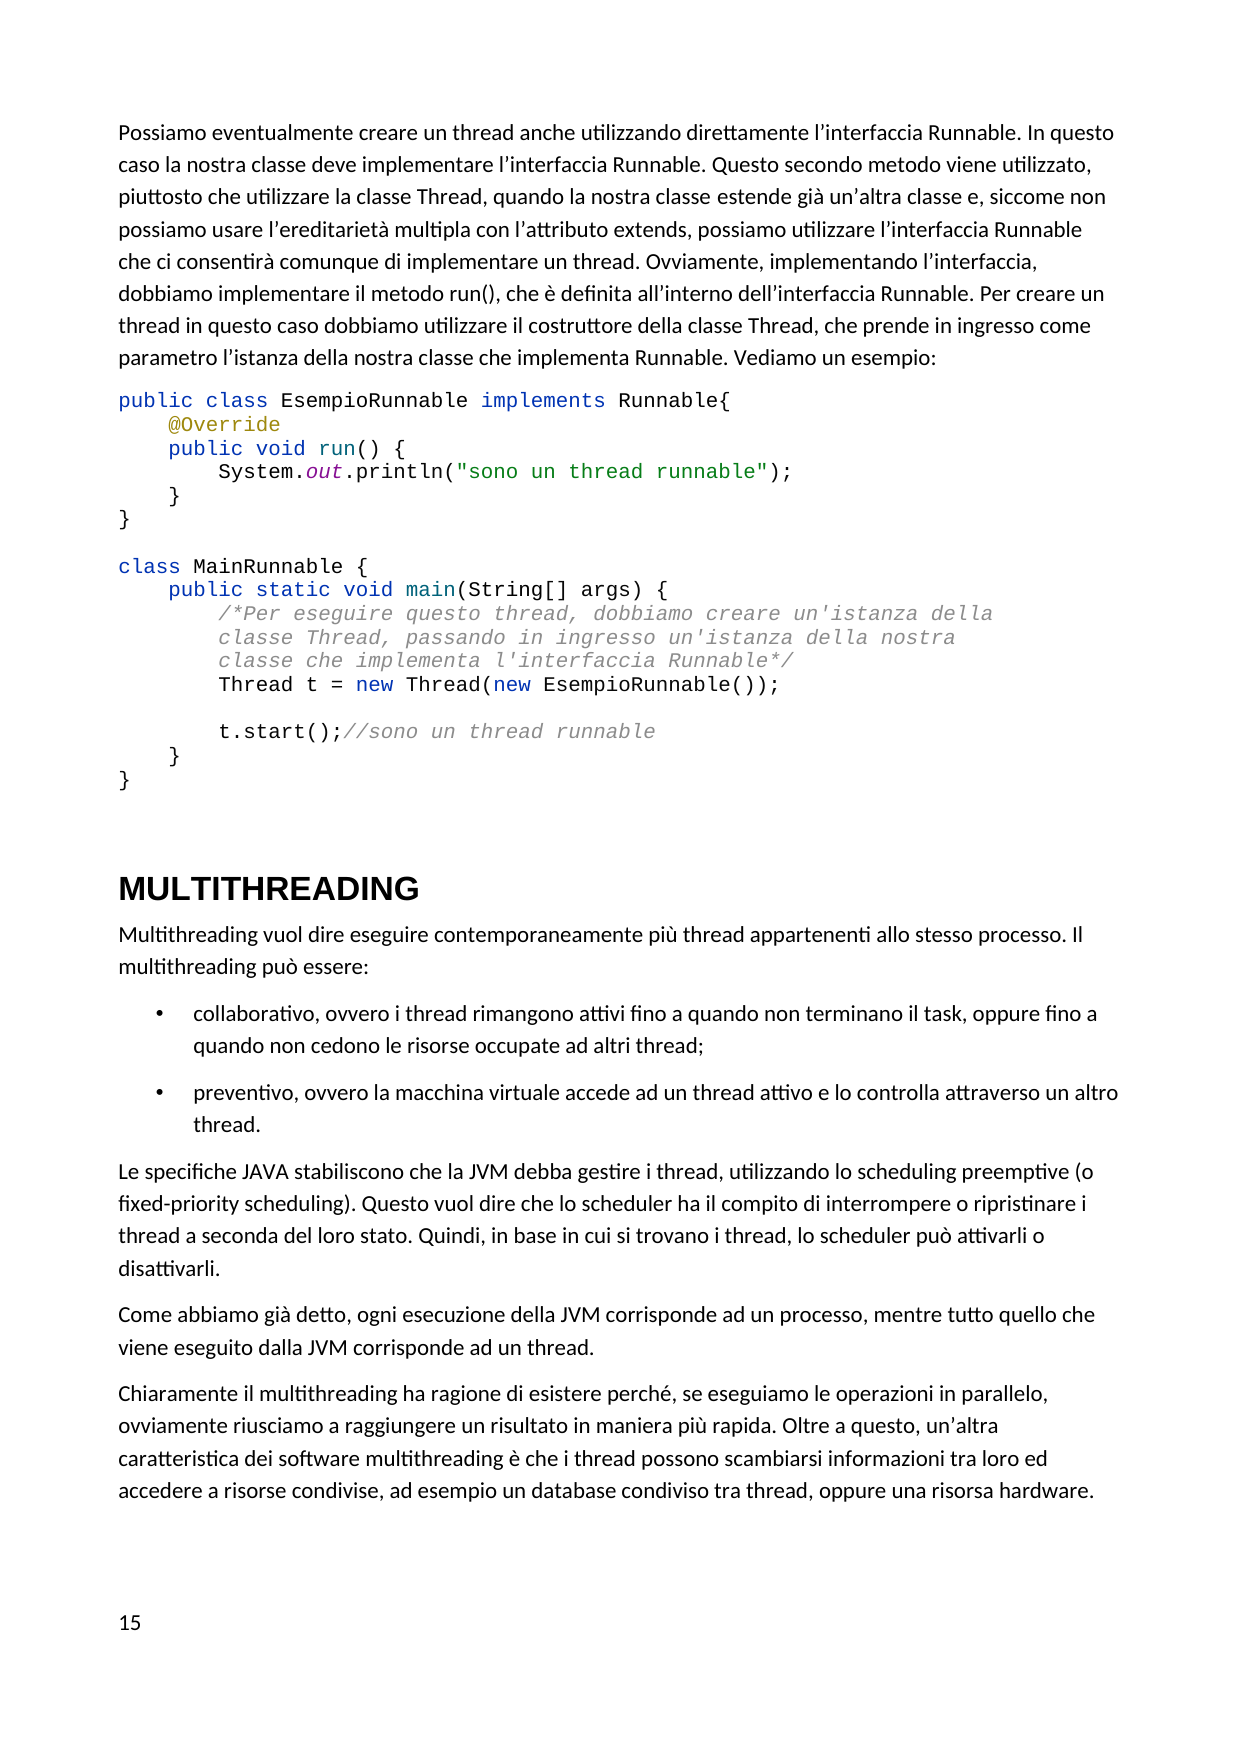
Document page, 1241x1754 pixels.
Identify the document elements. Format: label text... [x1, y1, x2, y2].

text Chiaramente il multithreading ha ragione di esistere perché, se eseguiamo le operazioni in parallelo, ovviamente riusciamo a raggiungere un risultato in maniera più rapida. Oltre a questo, un’altra caratteristica dei software multithreading è che i thread possono scambiarsi informazioni tra loro ed accedere a risorse condivise, ad esempio un database condiviso tra thread, oppure una risorsa hardware. [118, 1379, 1122, 1504]
list collaborativo, ovvero i thread rimangono attivi fino a quando non terminano il task, oppure fino a quando non cedono le risorse occupate ad altri thread; [156, 999, 1122, 1059]
subtitle MULTITHREADING [118, 869, 1122, 908]
list preventivo, ovvero la macchina virtuale accede ad un thread attivo e lo controlla attraverso un altro thread. [156, 1078, 1122, 1138]
text Possiamo eventualmente creare un thread anche utilizzando direttamente l’interfaccia Runnable. In questo caso la nostra classe deve implementare l’interfaccia Runnable. Questo secondo metodo viene utilizzato, piuttosto che utilizzare la classe Thread, quando la nostra classe estende già un’altra classe e, siccome non possiamo usare l’ereditarietà multipla con l’attributo extends, possiamo utilizzare l’interfaccia Runnable che ci consentirà comunque di implementare un thread. Ovviamente, implementando l’interfaccia, dobbiamo implementare il metodo run(), che è definita all’interno dell’interfaccia Runnable. Per creare un thread in questo caso dobbiamo utilizzare il costruttore della classe Thread, che prende in ingresso come parametro l’istanza della nostra classe che implementa Runnable. Vediamo un esempio: [118, 118, 1122, 371]
text Multithreading vuol dire eseguire contemporaneamente più thread appartenenti allo stesso processo. Il multithreading può essere: [118, 920, 1122, 980]
text Le specifiche JAVA stabiliscono che la JVM debba gestire i thread, utilizzando lo scheduling preemptive (o fixed-priority scheduling). Questo vuol dire che lo scheduler ha il compito di interrompere o ripristinare i thread a seconda del loro stato. Quindi, in base in cui si trovano i thread, lo scheduler può attivarli o disattivarli. [118, 1157, 1122, 1282]
text Come abbiamo già detto, ogni esecuzione della JVM corrisponde ad un processo, mentre tutto quello che viene eseguito dalla JVM corrisponde ad un thread. [118, 1300, 1122, 1361]
text public class EsempioRunnable implements Runnable{ @Override public void run() { System.out.println("sono un thread runnable"); } } class MainRunnable { public static void main(String[] args) { /*Per eseguire questo thread, dobbiamo creare un'istanza della classe Thread, passando in ingresso un'istanza della nostra classe che implementa l'interfaccia Runnable*/ Thread t = new Thread(new EsempioRunnable()); t.start();//sono un thread runnable } } [118, 390, 1122, 792]
